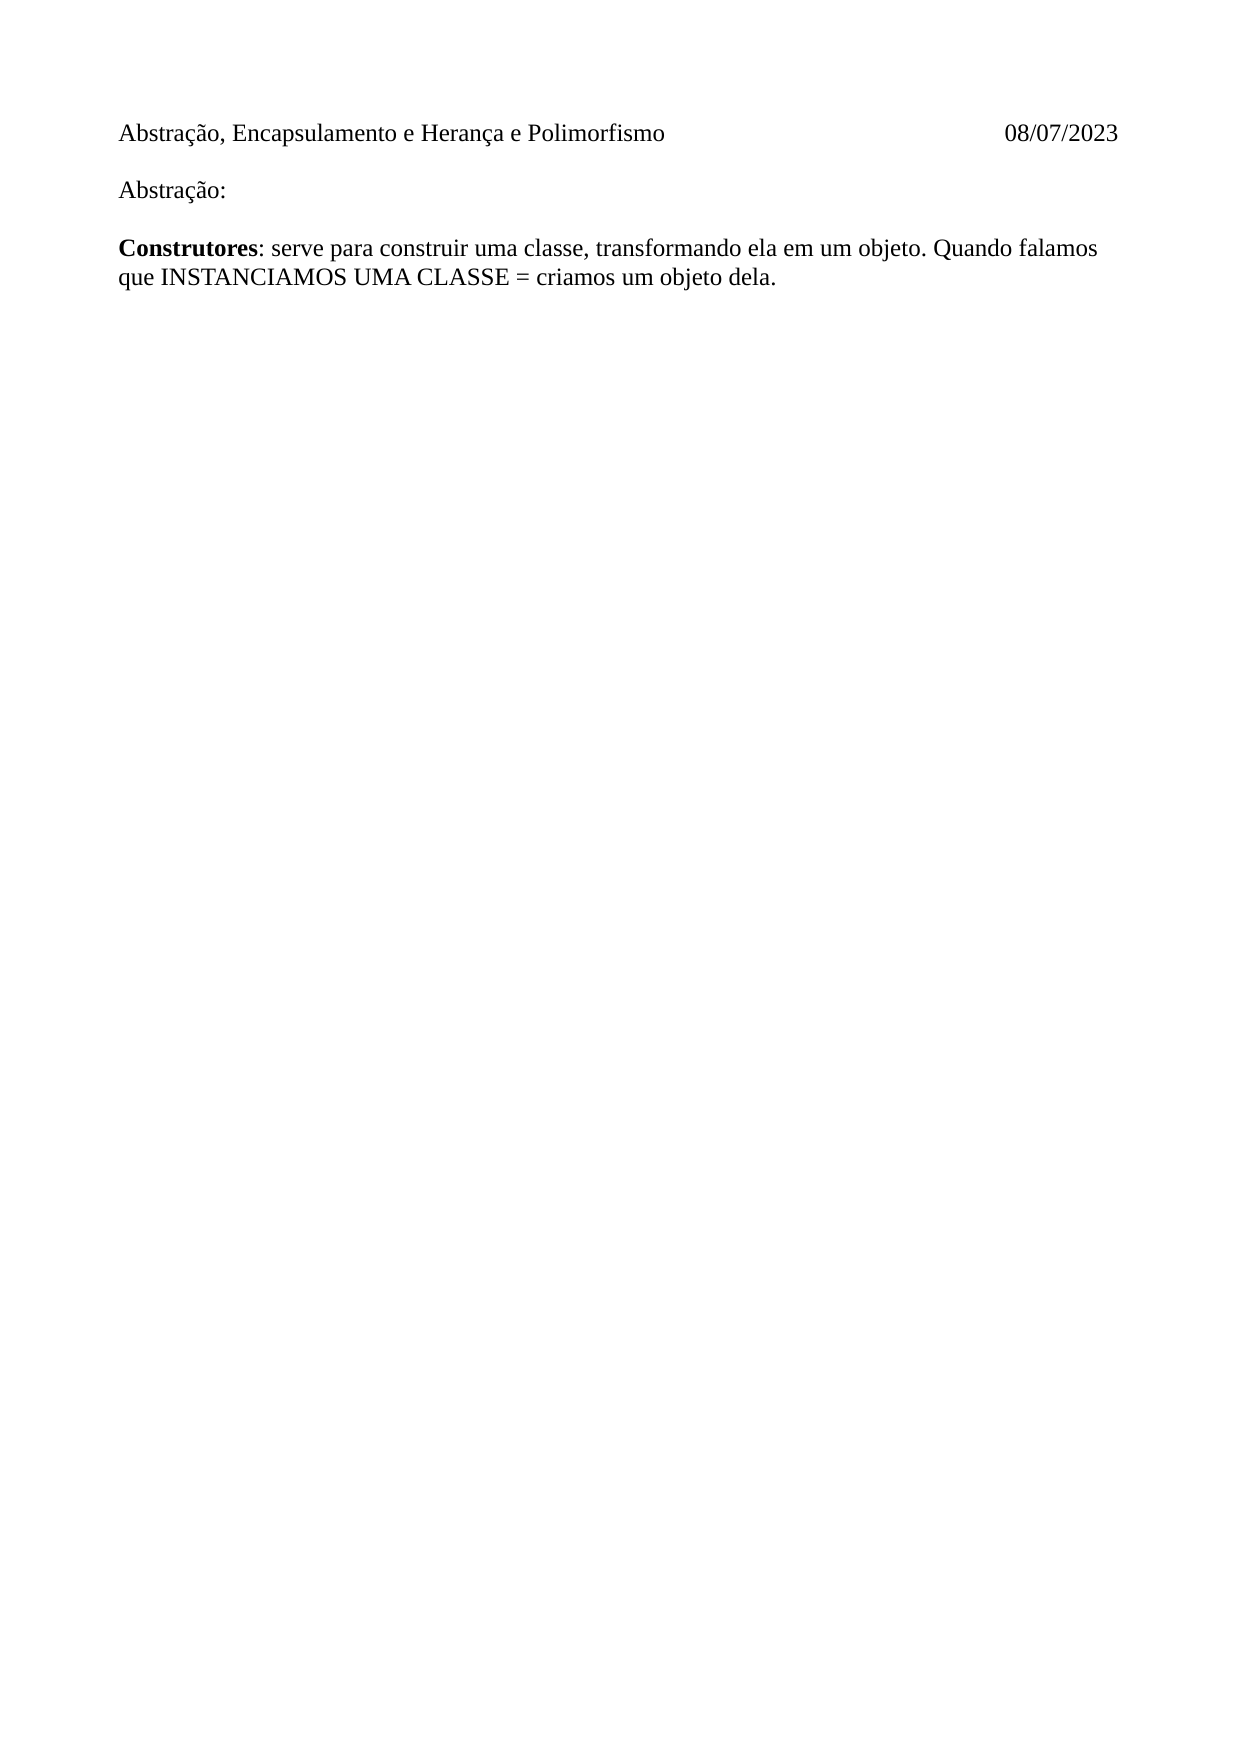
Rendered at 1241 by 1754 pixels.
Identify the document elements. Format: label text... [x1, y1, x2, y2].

text Construtores: serve para construir uma classe, transformando ela em um objeto. Quando falamos que INSTANCIAMOS UMA CLASSE = criamos um objeto dela. [118, 233, 1122, 291]
text Abstração, Encapsulamento e Herança e Polimorfismo 08/07/2023 [118, 118, 1122, 147]
text Abstração: [118, 176, 1122, 204]
